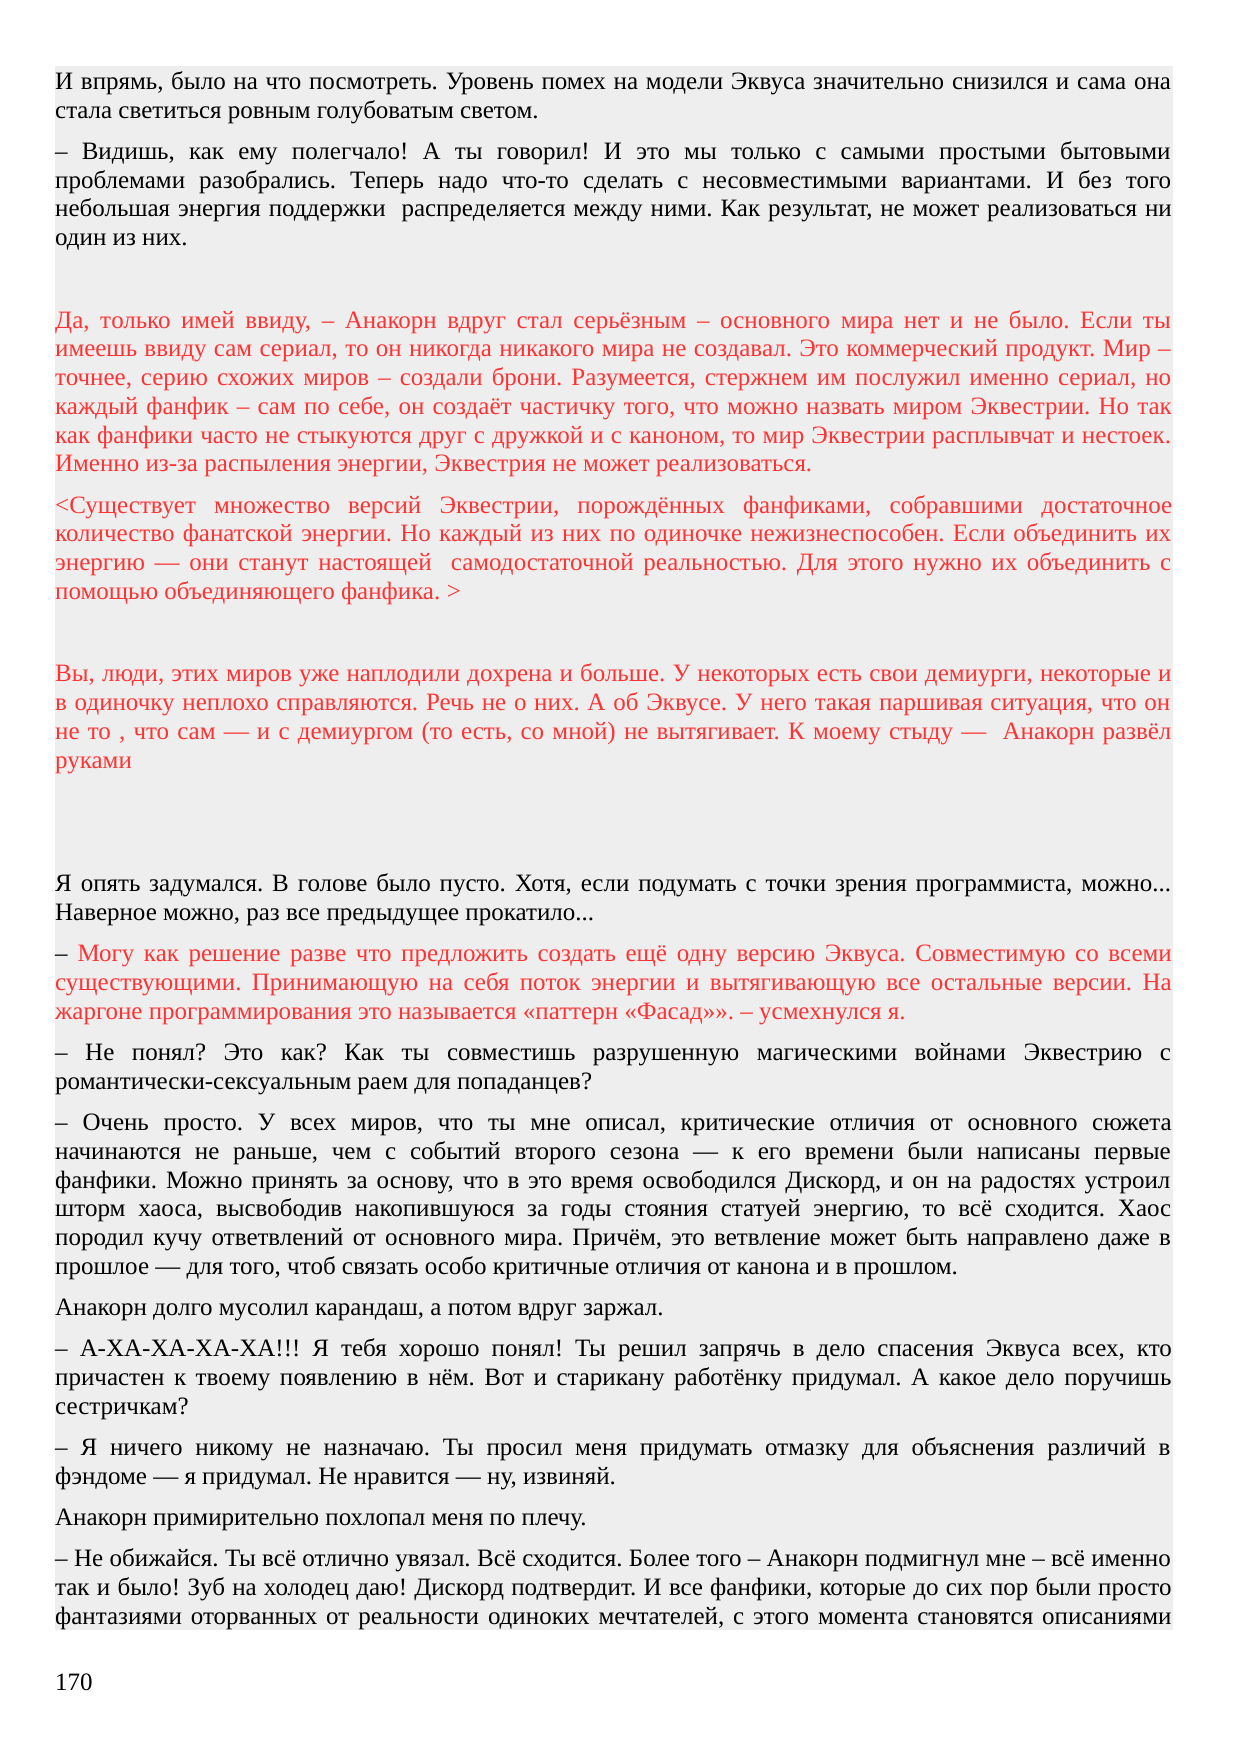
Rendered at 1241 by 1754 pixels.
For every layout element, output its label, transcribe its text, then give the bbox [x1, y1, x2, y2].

text – Не обижайся. Ты всё отлично увязал. Всё сходится. Более того – Анакорн подмигнул мне – всё именно так и было! Зуб на холодец даю! Дискорд подтвердит. И все фанфики, которые до сих пор были просто фантазиями оторванных от реальности одиноких мечтателей, с этого момента становятся описаниями [55, 1543, 1173, 1630]
text Да, только имей ввиду, – Анакорн вдруг стал серьёзным – основного мира нет и не было. Если ты имеешь ввиду сам сериал, то он никогда никакого мира не создавал. Это коммерческий продукт. Мир – точнее, серию схожих миров – создали брони. Разумеется, стержнем им послужил именно сериал, но каждый фанфик – сам по себе, он создаёт частичку того, что можно назвать миром Эквестрии. Но так как фанфики часто не стыкуются друг с дружкой и с каноном, то мир Эквестрии расплывчат и нестоек. Именно из-за распыления энергии, Эквестрия не может реализоваться. [55, 305, 1173, 477]
text – А-ХА-ХА-ХА-ХА!!! Я тебя хорошо понял! Ты решил запрячь в дело спасения Эквуса всех, кто причастен к твоему появлению в нём. Вот и старикану работёнку придумал. А какое дело поручишь сестричкам? [55, 1333, 1173, 1420]
text Я опять задумался. В голове было пусто. Хотя, если подумать с точки зрения программиста, можно... Наверное можно, раз все предыдущее прокатило... [55, 868, 1173, 926]
text – Могу как решение разве что предложить создать ещё одну версию Эквуса. Совместимую со всеми существующими. Принимающую на себя поток энергии и вытягивающую все остальные версии. На жаргоне программирования это называется «паттерн «Фасад»». – усмехнулся я. [55, 938, 1173, 1025]
text – Очень просто. У всех миров, что ты мне описал, критические отличия от основного сюжета начинаются не раньше, чем с событий второго сезона — к его времени были написаны первые фанфики. Можно принять за основу, что в это время освободился Дискорд, и он на радостях устроил шторм хаоса, высвободив накопившуюся за годы стояния статуей энергию, то всё сходится. Хаос породил кучу ответвлений от основного мира. Причём, это ветвление может быть направлено даже в прошлое — для того, чтоб связать особо критичные отличия от канона и в прошлом. [55, 1107, 1173, 1280]
text – Я ничего никому не назначаю. Ты просил меня придумать отмазку для объяснения различий в фэндоме — я придумал. Не нравится — ну, извиняй. [55, 1432, 1173, 1490]
text Анакорн примирительно похлопал меня по плечу. [55, 1502, 1173, 1531]
text Вы, люди, этих миров уже наплодили дохрена и больше. У некоторых есть свои демиурги, некоторые и в одиночку неплохо справляются. Речь не о них. А об Эквусе. У него такая паршивая ситуация, что он не то , что сам — и с демиургом (то есть, со мной) не вытягивает. К моему стыду — Анакорн развёл руками [55, 658, 1173, 773]
text <Существует множество версий Эквестрии, порождённых фанфиками, собравшими достаточное количество фанатской энергии. Но каждый из них по одиночке нежизнеспособен. Если объединить их энергию — они станут настоящей самодостаточной реальностью. Для этого нужно их объединить с помощью объединяющего фанфика. > [55, 490, 1173, 605]
text – Видишь, как ему полегчало! А ты говорил! И это мы только с самыми простыми бытовыми проблемами разобрались. Теперь надо что-то сделать с несовместимыми вариантами. И без того небольшая энергия поддержки распределяется между ними. Как результат, не может реализоваться ни один из них. [55, 136, 1173, 251]
text Анакорн долго мусолил карандаш, а потом вдруг заржал. [55, 1292, 1173, 1321]
text – Не понял? Это как? Как ты совместишь разрушенную магическими войнами Эквестрию с романтически-сексуальным раем для попаданцев? [55, 1037, 1173, 1095]
text И впрямь, было на что посмотреть. Уровень помех на модели Эквуса значительно снизился и сама она стала светиться ровным голубоватым светом. [55, 66, 1173, 123]
